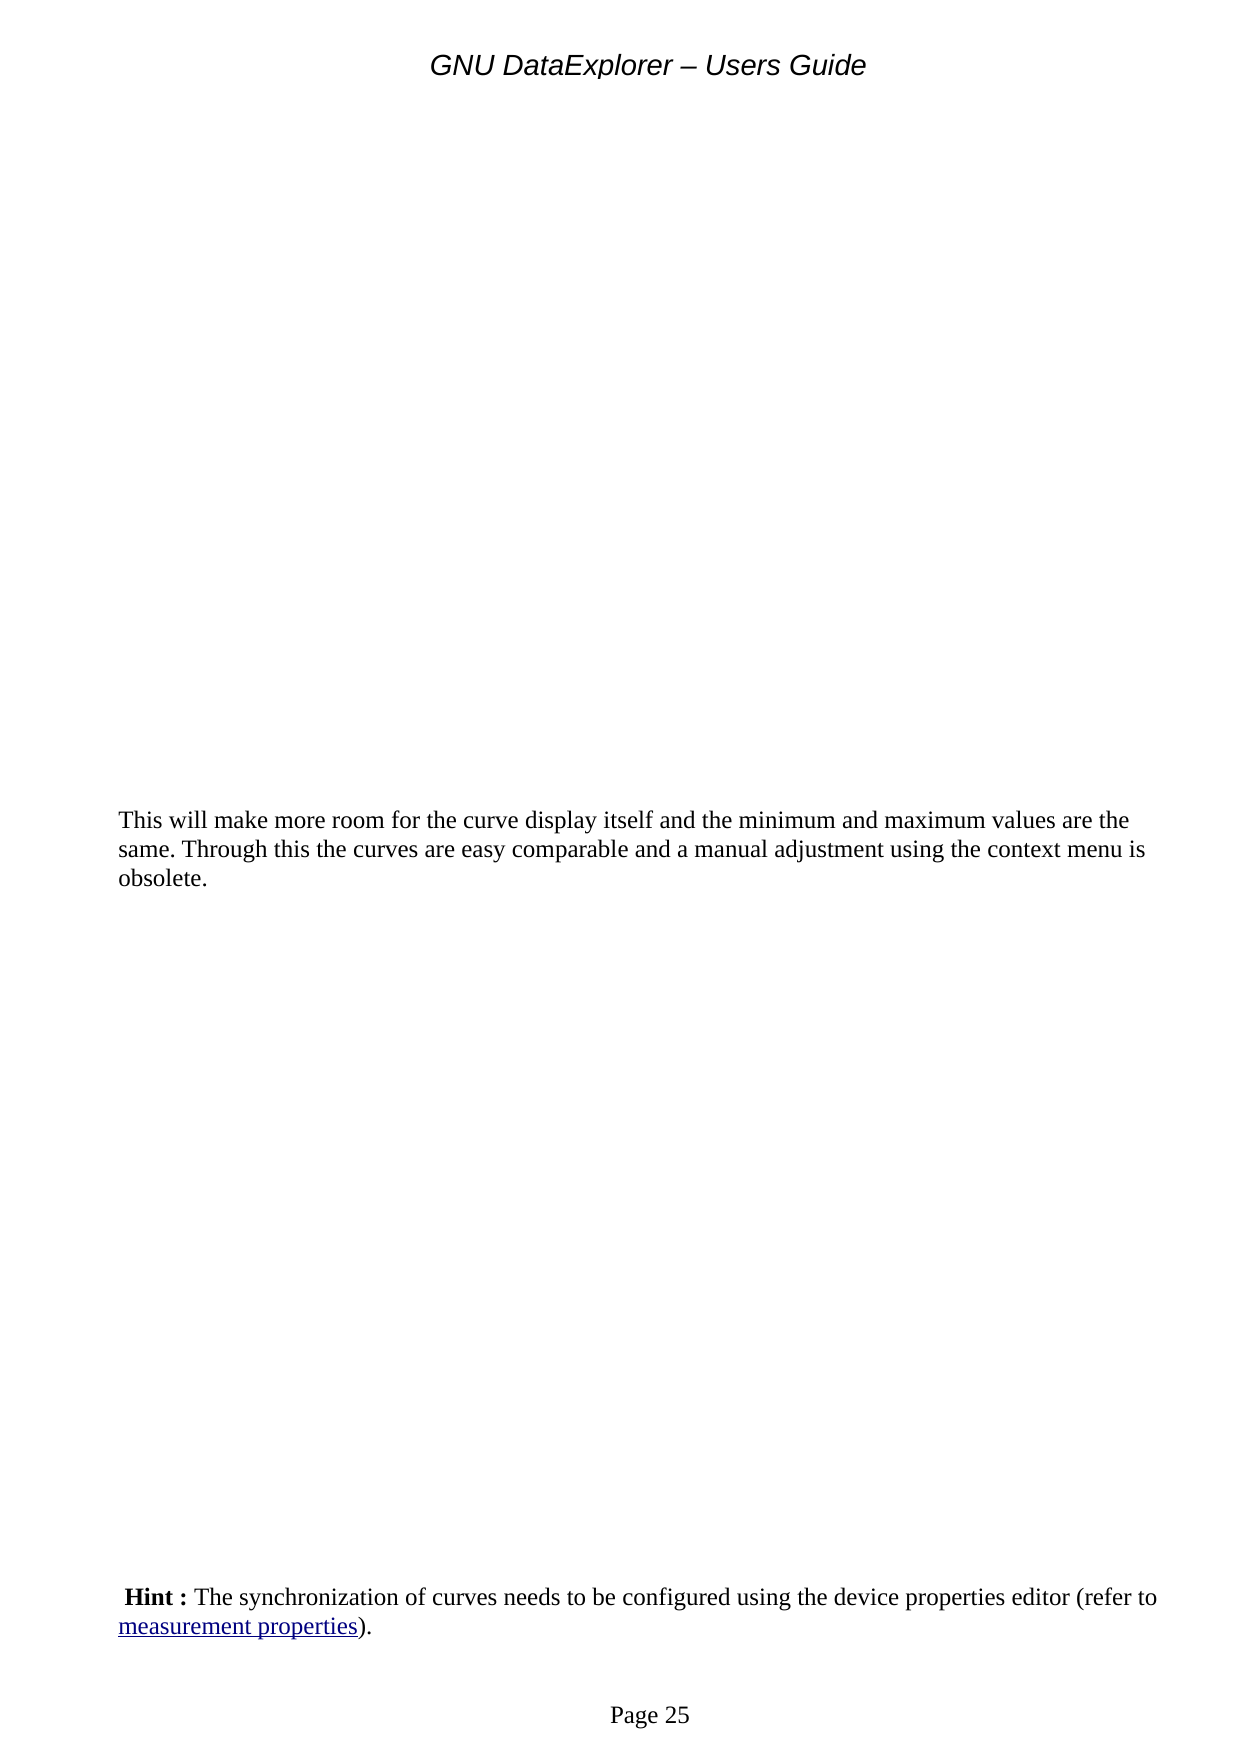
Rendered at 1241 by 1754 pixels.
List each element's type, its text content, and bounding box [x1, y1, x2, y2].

text Hint : The synchronization of curves needs to be configured using the device properties editor (refer to measurement properties). [118, 904, 1181, 1639]
text This will make more room for the curve display itself and the minimum and maximum values are the same. Through this the curves are easy comparable and a manual adjustment using the context menu is obsolete. [118, 805, 1181, 892]
